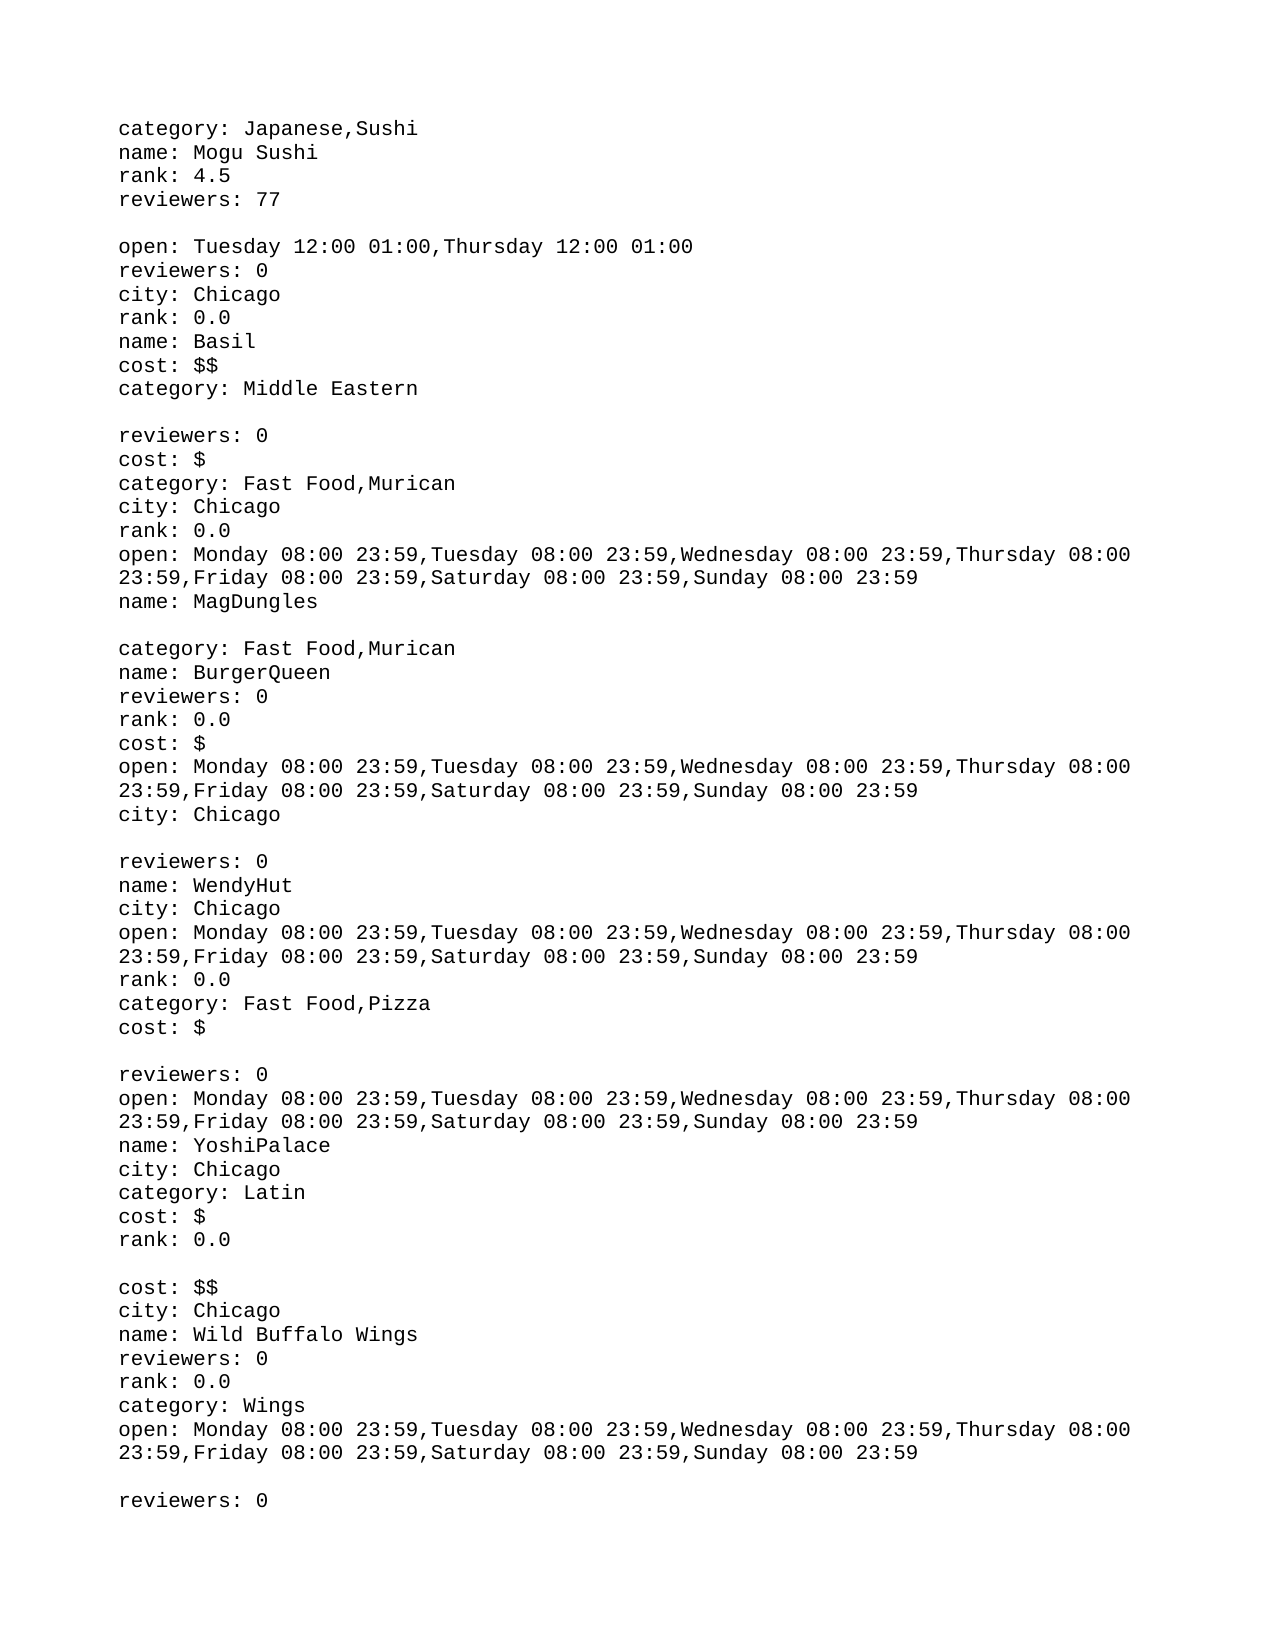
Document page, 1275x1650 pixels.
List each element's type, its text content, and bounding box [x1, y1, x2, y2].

text city: Chicago [118, 804, 1157, 827]
text rank: 0.0 [118, 1371, 1157, 1395]
text reviewers: 0 [118, 1348, 1157, 1371]
text cost: $$ [118, 1277, 1157, 1300]
text category: Latin [118, 1182, 1157, 1206]
text category: Fast Food,Murican [118, 638, 1157, 662]
text open: Monday 08:00 23:59,Tuesday 08:00 23:59,Wednesday 08:00 23:59,Thursday 08:00 23:59,Friday 08:00 23:59,Saturday 08:00 23:59,Sunday 08:00 23:59 [118, 757, 1157, 804]
text category: Fast Food,Pizza [118, 993, 1157, 1017]
text open: Monday 08:00 23:59,Tuesday 08:00 23:59,Wednesday 08:00 23:59,Thursday 08:00 23:59,Friday 08:00 23:59,Saturday 08:00 23:59,Sunday 08:00 23:59 [118, 1419, 1157, 1466]
text open: Monday 08:00 23:59,Tuesday 08:00 23:59,Wednesday 08:00 23:59,Thursday 08:00 23:59,Friday 08:00 23:59,Saturday 08:00 23:59,Sunday 08:00 23:59 [118, 1088, 1157, 1135]
text name: Wild Buffalo Wings [118, 1324, 1157, 1348]
text name: WendyHut [118, 875, 1157, 898]
text cost: $ [118, 449, 1157, 473]
text open: Monday 08:00 23:59,Tuesday 08:00 23:59,Wednesday 08:00 23:59,Thursday 08:00 23:59,Friday 08:00 23:59,Saturday 08:00 23:59,Sunday 08:00 23:59 [118, 922, 1157, 969]
text city: Chicago [118, 898, 1157, 922]
text rank: 0.0 [118, 520, 1157, 544]
text city: Chicago [118, 496, 1157, 520]
text name: BurgerQueen [118, 662, 1157, 686]
text reviewers: 0 [118, 1064, 1157, 1088]
text rank: 0.0 [118, 1229, 1157, 1253]
text rank: 0.0 [118, 709, 1157, 733]
text city: Chicago [118, 284, 1157, 307]
text category: Wings [118, 1395, 1157, 1419]
text name: YoshiPalace [118, 1135, 1157, 1158]
text category: Fast Food,Murican [118, 473, 1157, 496]
text reviewers: 0 [118, 426, 1157, 449]
text reviewers: 0 [118, 851, 1157, 875]
text category: Middle Eastern [118, 378, 1157, 402]
text reviewers: 0 [118, 686, 1157, 709]
text reviewers: 77 [118, 189, 1157, 213]
text name: Basil [118, 331, 1157, 354]
text cost: $ [118, 1017, 1157, 1040]
text open: Monday 08:00 23:59,Tuesday 08:00 23:59,Wednesday 08:00 23:59,Thursday 08:00 23:59,Friday 08:00 23:59,Saturday 08:00 23:59,Sunday 08:00 23:59 [118, 544, 1157, 591]
text name: MagDungles [118, 591, 1157, 615]
text reviewers: 0 [118, 1489, 1157, 1513]
text name: Mogu Sushi [118, 142, 1157, 165]
text cost: $ [118, 1206, 1157, 1229]
text rank: 0.0 [118, 969, 1157, 993]
text category: Japanese,Sushi [118, 118, 1157, 142]
text cost: $ [118, 733, 1157, 757]
text rank: 0.0 [118, 307, 1157, 331]
text cost: $$ [118, 354, 1157, 378]
text open: Tuesday 12:00 01:00,Thursday 12:00 01:00 [118, 236, 1157, 260]
text city: Chicago [118, 1158, 1157, 1182]
text rank: 4.5 [118, 165, 1157, 189]
text city: Chicago [118, 1300, 1157, 1324]
text reviewers: 0 [118, 260, 1157, 284]
